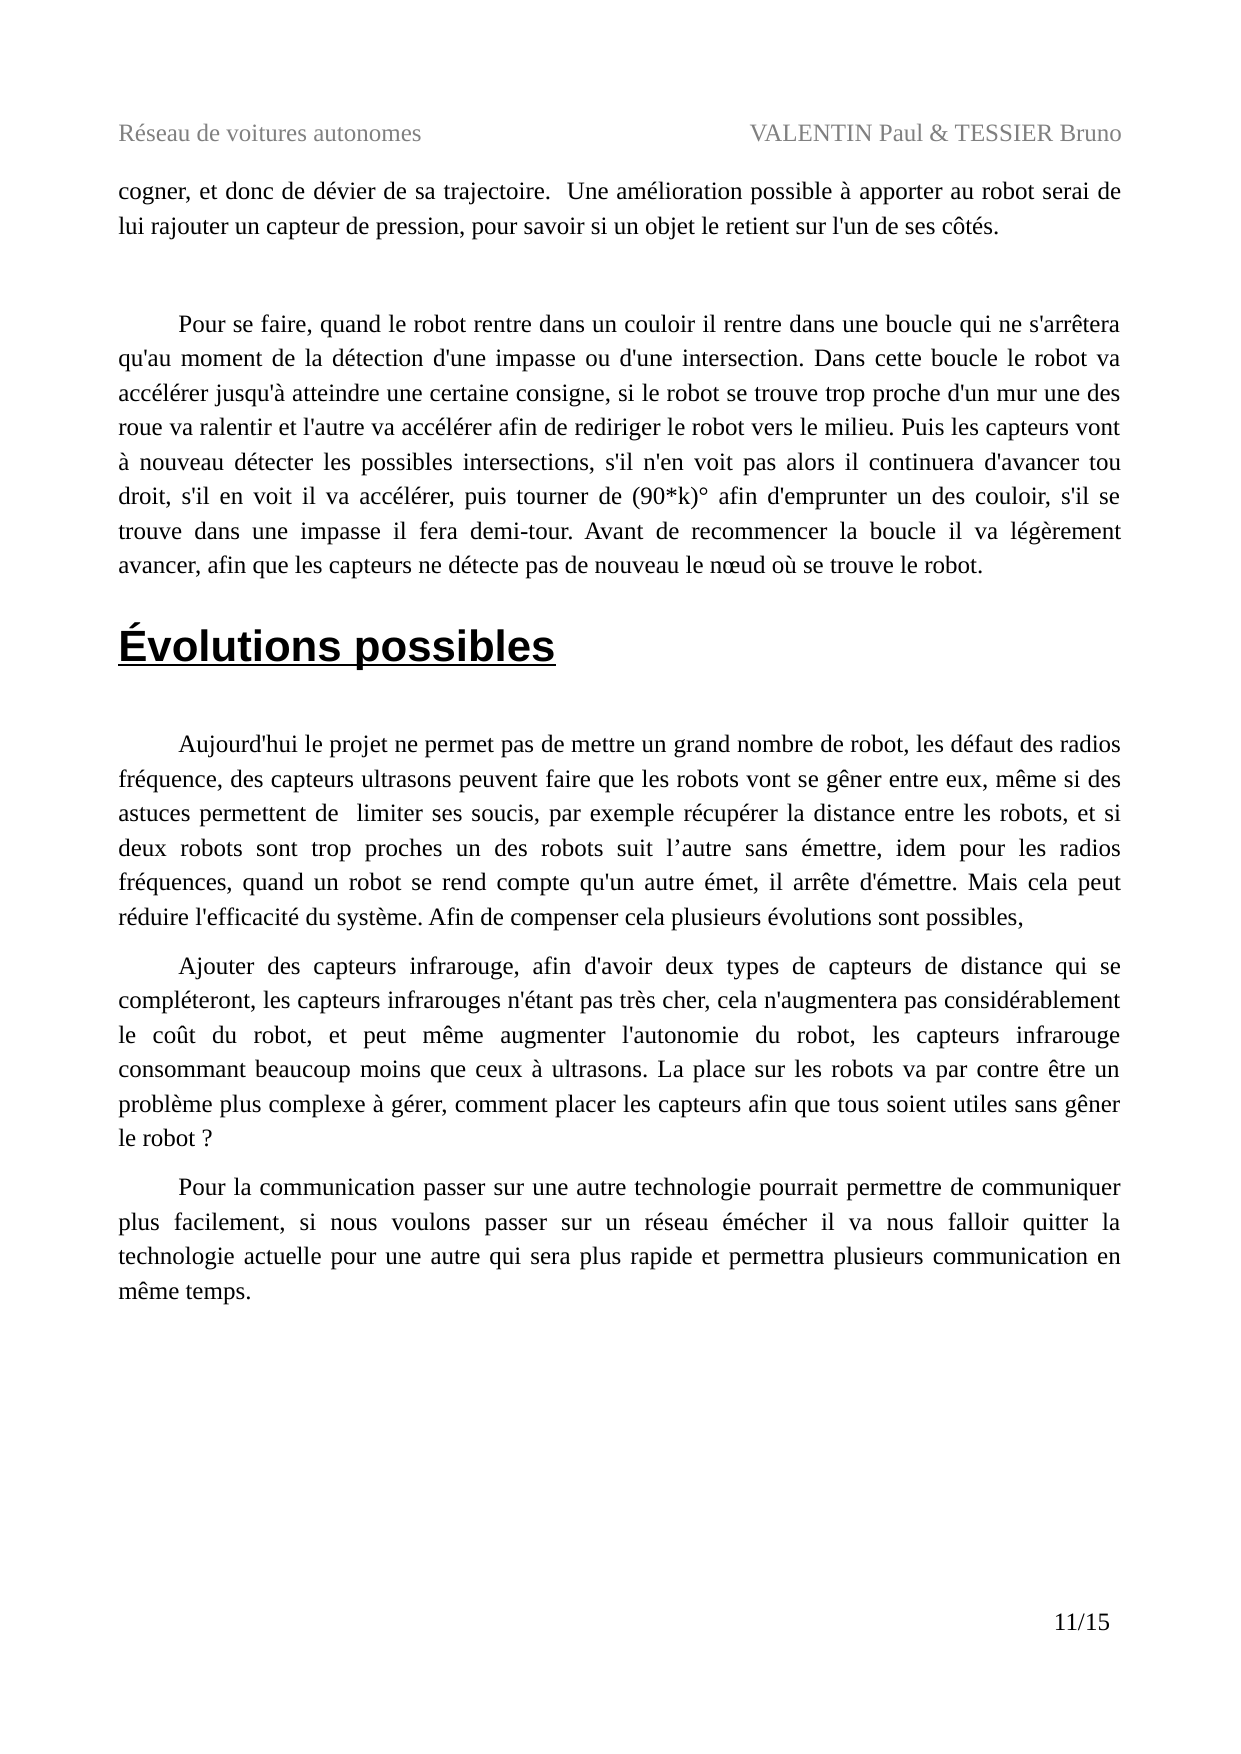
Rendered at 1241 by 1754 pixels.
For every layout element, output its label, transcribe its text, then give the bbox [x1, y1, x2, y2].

text Ajouter des capteurs infrarouge, afin d'avoir deux types de capteurs de distance qui se compléteront, les capteurs infrarouges n'étant pas très cher, cela n'augmentera pas considérablement le coût du robot, et peut même augmenter l'autonomie du robot, les capteurs infrarouge consommant beaucoup moins que ceux à ultrasons. La place sur les robots va par contre être un problème plus complexe à gérer, comment placer les capteurs afin que tous soient utiles sans gêner le robot ? [118, 951, 1122, 1152]
text cogner, et donc de dévier de sa trajectoire. Une amélioration possible à apporter au robot serai de lui rajouter un capteur de pression, pour savoir si un objet le retient sur l'un de ses côtés. [118, 176, 1122, 239]
subtitle Évolutions possibles [118, 620, 1152, 670]
text Pour la communication passer sur une autre technologie pourrait permettre de communiquer plus facilement, si nous voulons passer sur un réseau émécher il va nous falloir quitter la technologie actuelle pour une autre qui sera plus rapide et permettra plusieurs communication en même temps. [118, 1172, 1122, 1304]
text Pour se faire, quand le robot rentre dans un couloir il rentre dans une boucle qui ne s'arrêtera qu'au moment de la détection d'une impasse ou d'une intersection. Dans cette boucle le robot va accélérer jusqu'à atteindre une certaine consigne, si le robot se trouve trop proche d'un mur une des roue va ralentir et l'autre va accélérer afin de rediriger le robot vers le milieu. Puis les capteurs vont à nouveau détecter les possibles intersections, s'il n'en voit pas alors il continuera d'avancer tou droit, s'il en voit il va accélérer, puis tourner de (90*k)° afin d'emprunter un des couloir, s'il se trouve dans une impasse il fera demi-tour. Avant de recommencer la boucle il va légèrement avancer, afin que les capteurs ne détecte pas de nouveau le nœud où se trouve le robot. [118, 309, 1122, 579]
text Aujourd'hui le projet ne permet pas de mettre un grand nombre de robot, les défaut des radios fréquence, des capteurs ultrasons peuvent faire que les robots vont se gêner entre eux, même si des astuces permettent de limiter ses soucis, par exemple récupérer la distance entre les robots, et si deux robots sont trop proches un des robots suit l’autre sans émettre, idem pour les radios fréquences, quand un robot se rend compte qu'un autre émet, il arrête d'émettre. Mais cela peut réduire l'efficacité du système. Afin de compenser cela plusieurs évolutions sont possibles, [118, 729, 1122, 931]
